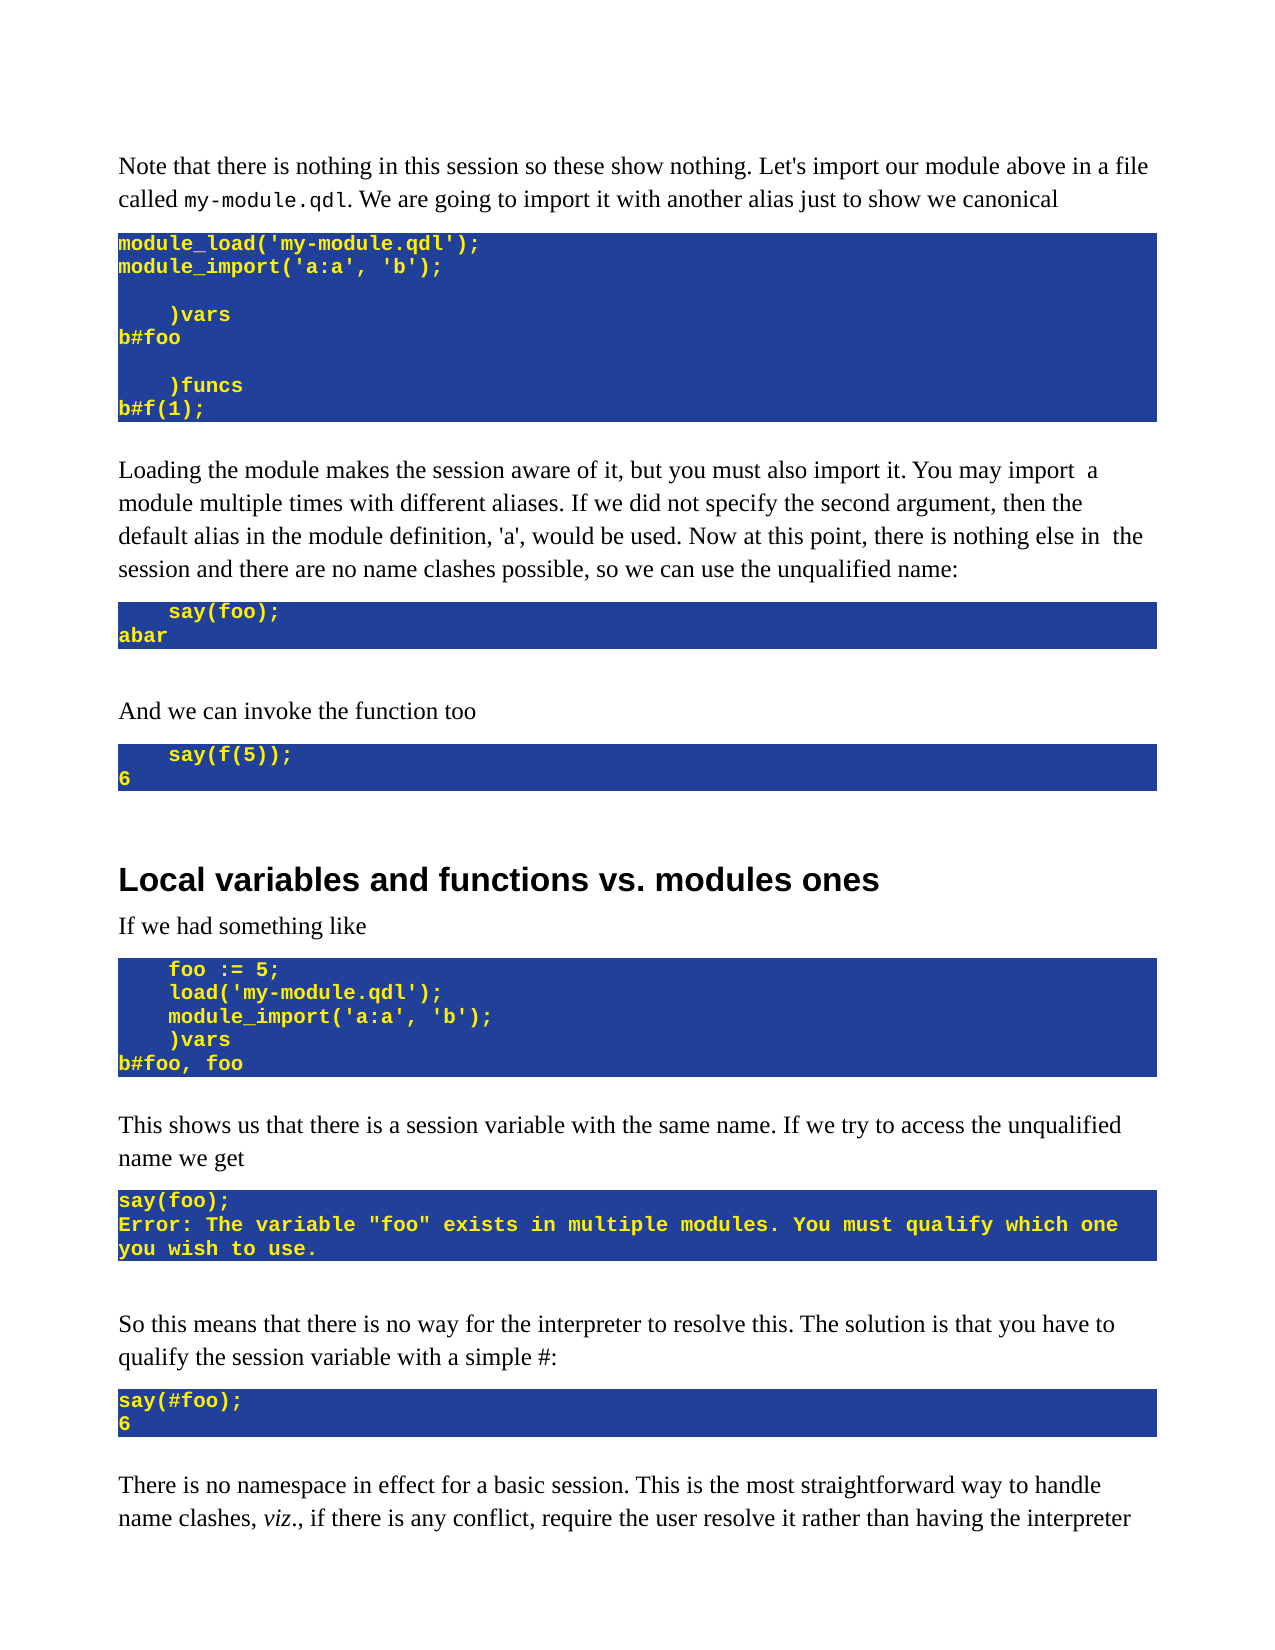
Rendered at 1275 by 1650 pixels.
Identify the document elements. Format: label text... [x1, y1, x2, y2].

subtitle Local variables and functions vs. modules ones [118, 860, 1157, 898]
text Note that there is nothing in this session so these show nothing. Let's import our module above in a file called my-module.qdl. We are going to import it with another alias just to show we canonical [118, 118, 1157, 214]
text b#f(1); [118, 398, 1157, 422]
text abar [118, 625, 1157, 649]
text This shows us that there is a session variable with the same name. If we try to access the unqualified name we get [118, 1077, 1157, 1172]
text foo := 5; [118, 958, 1157, 982]
text )vars [118, 304, 1157, 327]
text load('my-module.qdl'); [118, 982, 1157, 1006]
text 6 [118, 1413, 1157, 1437]
text Loading the module makes the session aware of it, but you must also import it. You may import a module multiple times with different aliases. If we did not specify the second argument, then the default alias in the module definition, 'a', would be used. Now at this point, there is nothing else in the session and there are no name clashes possible, so we can use the unqualified name: [118, 422, 1157, 583]
text There is no namespace in effect for a basic session. This is the most straightforward way to handle name clashes, viz., if there is any conflict, require the user resolve it rather than having the interpreter [118, 1437, 1157, 1532]
text )vars [118, 1029, 1157, 1053]
text b#foo [118, 327, 1157, 351]
text say(#foo); [118, 1389, 1157, 1413]
text And we can invoke the function too [118, 696, 1157, 725]
text say(f(5)); [118, 744, 1157, 768]
text If we had something like [118, 911, 1157, 940]
text module_import('a:a', 'b'); [118, 256, 1157, 280]
text 6 [118, 768, 1157, 791]
text module_load('my-module.qdl'); [118, 233, 1157, 256]
text b#foo, foo [118, 1053, 1157, 1077]
text So this means that there is no way for the interpreter to resolve this. The solution is that you have to qualify the session variable with a simple #: [118, 1309, 1157, 1371]
text Error: The variable "foo" exists in multiple modules. You must qualify which one you wish to use. [118, 1214, 1157, 1261]
text say(foo); [118, 1190, 1157, 1214]
text say(foo); [118, 602, 1157, 625]
text module_import('a:a', 'b'); [118, 1006, 1157, 1029]
text )funcs [118, 374, 1157, 398]
